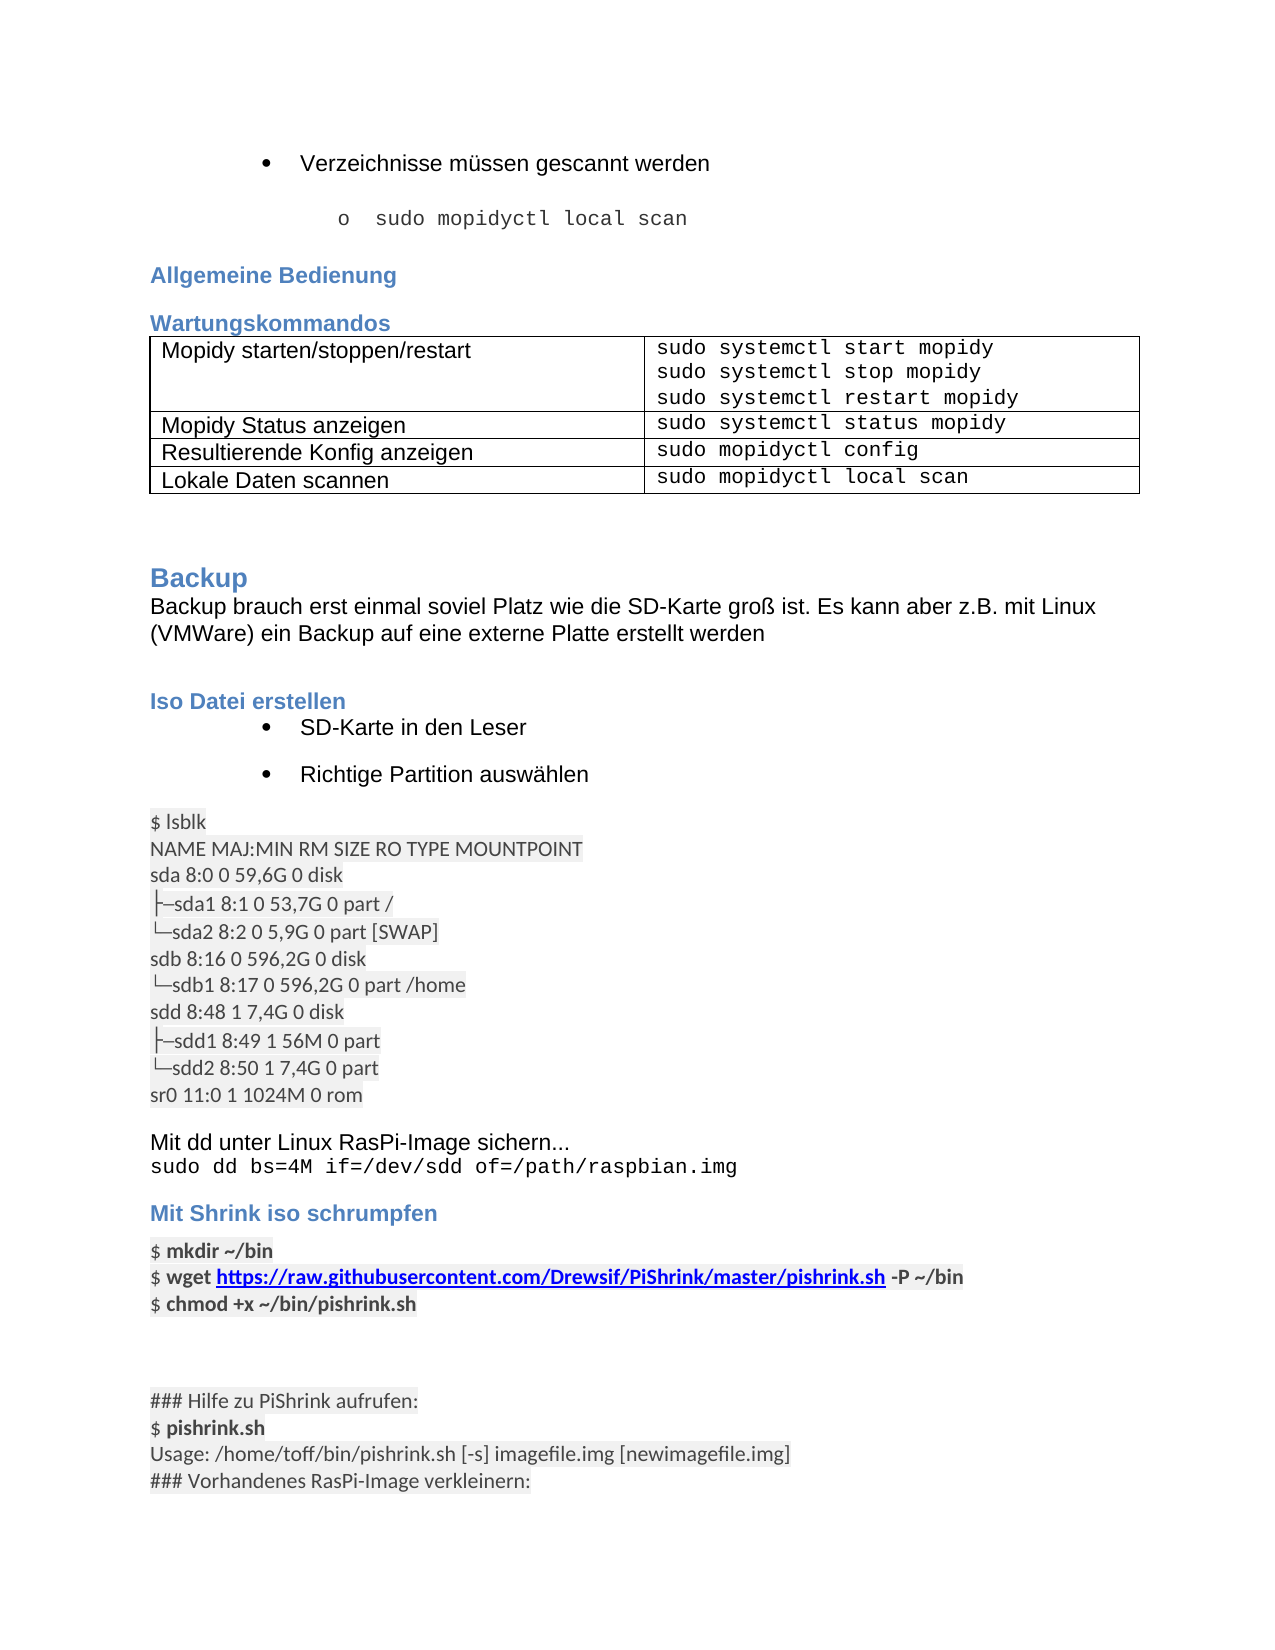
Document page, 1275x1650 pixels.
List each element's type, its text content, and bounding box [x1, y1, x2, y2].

table_cell Lokale Daten scannen [151, 467, 644, 493]
text $ mkdir ~/bin $ wget https://raw.githubusercontent.com/Drewsif/PiShrink/master/pishrink.sh -P ~/bin $ chmod +x ~/bin/pishrink.sh [150, 1237, 1125, 1317]
table_cell sudo systemctl status mopidy [645, 412, 1139, 438]
subtitle Iso Datei erstellen [150, 688, 1125, 714]
table_cell Mopidy Status anzeigen [151, 412, 644, 438]
table_cell sudo mopidyctl config [645, 439, 1139, 466]
list SD-Karte in den Leser [262, 714, 1125, 740]
subtitle Wartungskommandos [150, 310, 1125, 336]
text Backup brauch erst einmal soviel Platz wie die SD-Karte groß ist. Es kann aber z.B. mit Linux (VMWare) ein Backup auf eine externe Platte erstellt werden [150, 593, 1125, 646]
list sudo mopidyctl local scan [337, 208, 1125, 231]
subtitle Allgemeine Bedienung [150, 262, 1125, 289]
text $ lsblk NAME MAJ:MIN RM SIZE RO TYPE MOUNTPOINT sda 8:0 0 59,6G 0 disk ├─sda1 8:1 0 53,7G 0 part / └─sda2 8:2 0 5,9G 0 part [SWAP] sdb 8:16 0 596,2G 0 disk └─sdb1 8:17 0 596,2G 0 part /home sdd 8:48 1 7,4G 0 disk ├─sdd1 8:49 1 56M 0 part └─sdd2 8:50 1 7,4G 0 part sr0 11:0 1 1024M 0 rom [150, 808, 1125, 1108]
list Richtige Partition auswählen [262, 761, 1125, 787]
list Verzeichnisse müssen gescannt werden [262, 150, 1125, 176]
subtitle Mit Shrink iso schrumpfen [150, 1200, 1125, 1226]
table_cell Resultierende Konfig anzeigen [151, 439, 644, 466]
table_cell sudo mopidyctl local scan [645, 467, 1139, 493]
table_header Mopidy starten/stoppen/restart [151, 337, 644, 411]
table_header sudo systemctl start mopidy sudo systemctl stop mopidy sudo systemctl restart mopidy [645, 337, 1139, 411]
text ### Hilfe zu PiShrink aufrufen: $ pishrink.sh Usage: /home/toff/bin/pishrink.sh [-s] imagefile.img [newimagefile.img] ### Vorhandenes RasPi-Image verkleinern: [150, 1387, 1125, 1494]
text Mit dd unter Linux RasPi-Image sichern... sudo dd bs=4M if=/dev/sdd of=/path/raspbian.img [150, 1129, 1125, 1179]
subtitle Backup [150, 562, 1125, 593]
